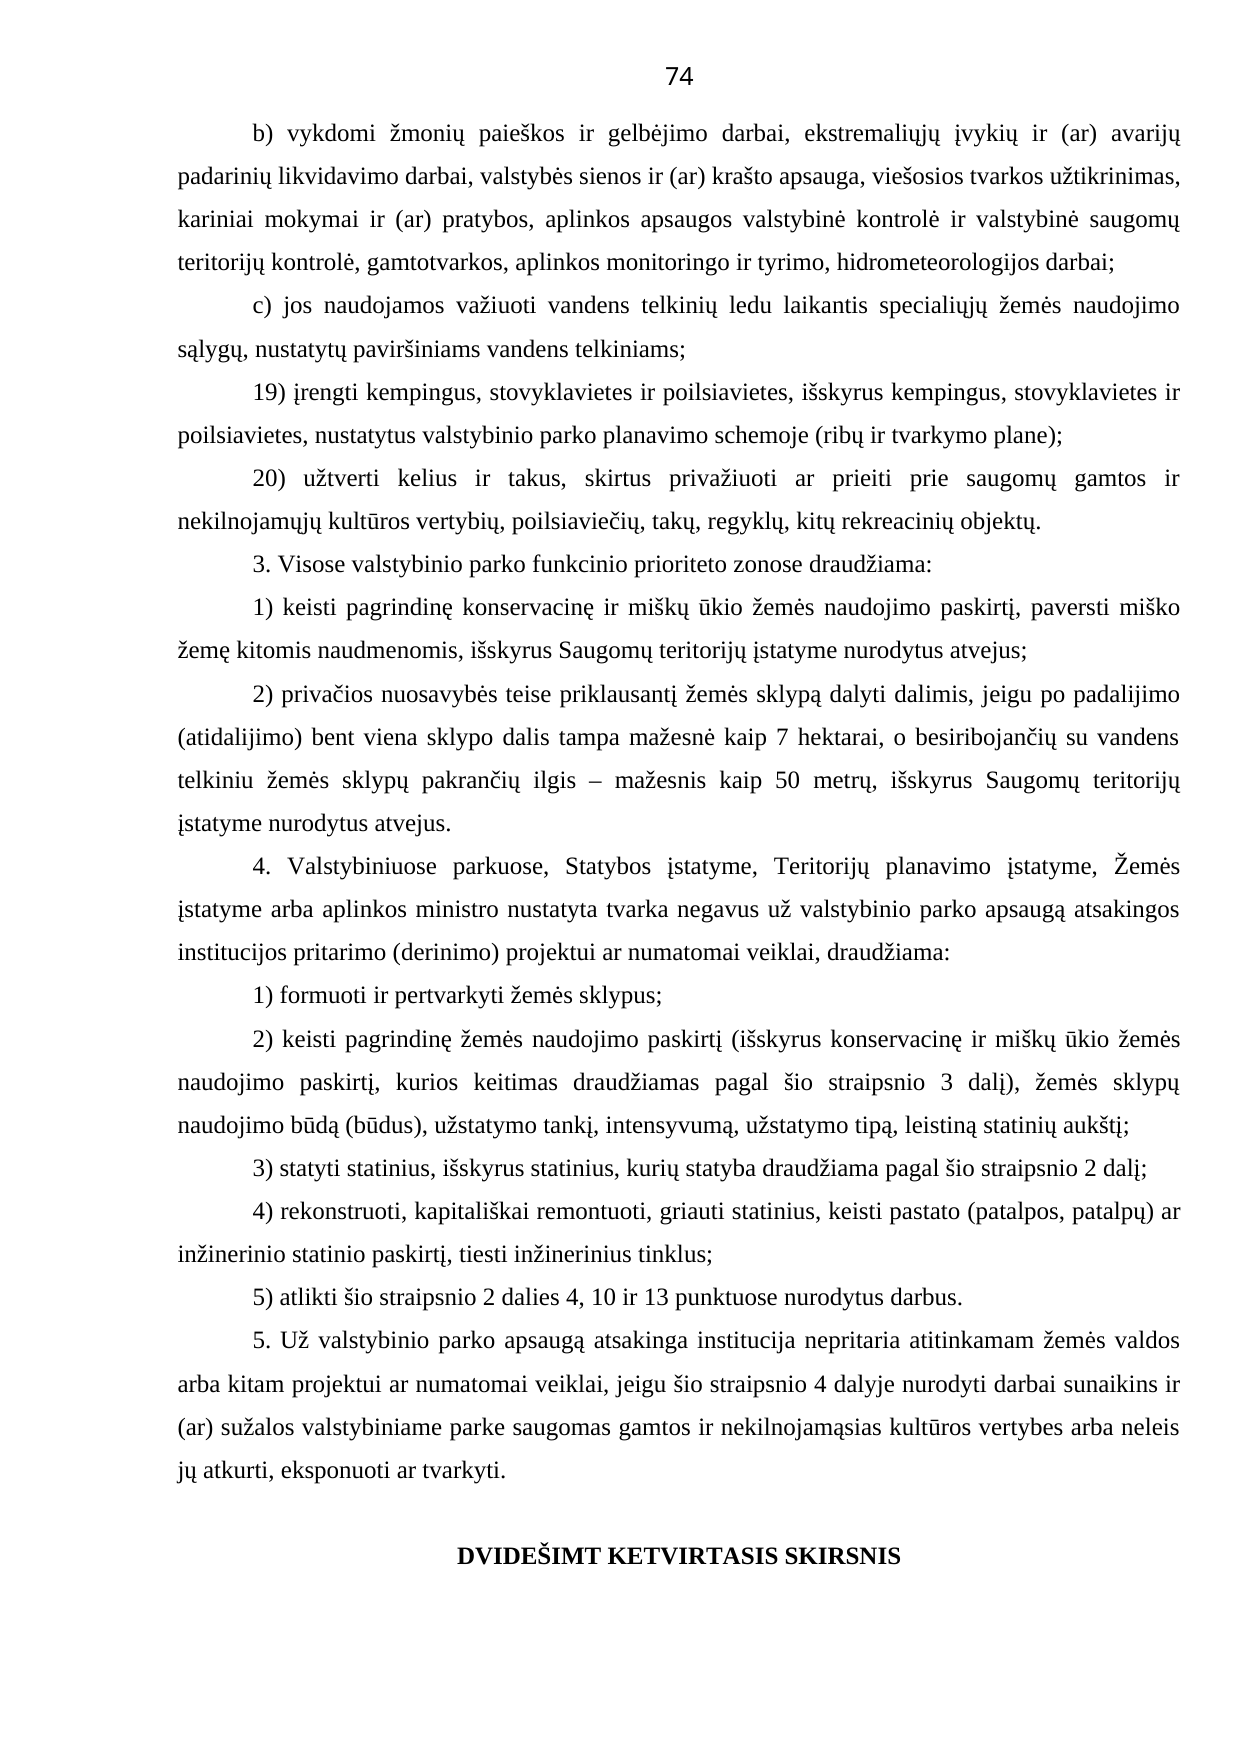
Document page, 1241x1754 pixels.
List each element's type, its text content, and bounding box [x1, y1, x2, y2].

text 2) keisti pagrindinę žemės naudojimo paskirtį (išskyrus konservacinę ir miškų ūkio žemės naudojimo paskirtį, kurios keitimas draudžiamas pagal šio straipsnio 3 dalį), žemės sklypų naudojimo būdą (būdus), užstatymo tankį, intensyvumą, užstatymo tipą, leistiną statinių aukštį; [177, 1024, 1181, 1139]
text DVIDEŠIMT KETVIRTASIS SKIRSNIS [177, 1541, 1181, 1570]
text c) jos naudojamos važiuoti vandens telkinių ledu laikantis specialiųjų žemės naudojimo sąlygų, nustatytų paviršiniams vandens telkiniams; [177, 291, 1181, 362]
text 4) rekonstruoti, kapitališkai remontuoti, griauti statinius, keisti pastato (patalpos, patalpų) ar inžinerinio statinio paskirtį, tiesti inžinerinius tinklus; [177, 1196, 1181, 1268]
text 1) formuoti ir pertvarkyti žemės sklypus; [177, 981, 1181, 1009]
text 5) atlikti šio straipsnio 2 dalies 4, 10 ir 13 punktuose nurodytus darbus. [177, 1282, 1181, 1311]
text b) vykdomi žmonių paieškos ir gelbėjimo darbai, ekstremaliųjų įvykių ir (ar) avarijų padarinių likvidavimo darbai, valstybės sienos ir (ar) krašto apsauga, viešosios tvarkos užtikrinimas, kariniai mokymai ir (ar) pratybos, aplinkos apsaugos valstybinė kontrolė ir valstybinė saugomų teritorijų kontrolė, gamtotvarkos, aplinkos monitoringo ir tyrimo, hidrometeorologijos darbai; [177, 118, 1181, 276]
text 2) privačios nuosavybės teise priklausantį žemės sklypą dalyti dalimis, jeigu po padalijimo (atidalijimo) bent viena sklypo dalis tampa mažesnė kaip 7 hektarai, o besiribojančių su vandens telkiniu žemės sklypų pakrančių ilgis – mažesnis kaip 50 metrų, išskyrus Saugomų teritorijų įstatyme nurodytus atvejus. [177, 679, 1181, 837]
text 1) keisti pagrindinę konservacinę ir miškų ūkio žemės naudojimo paskirtį, paversti miško žemę kitomis naudmenomis, išskyrus Saugomų teritorijų įstatyme nurodytus atvejus; [177, 592, 1181, 664]
text 3. Visose valstybinio parko funkcinio prioriteto zonose draudžiama: [177, 549, 1181, 578]
text 5. Už valstybinio parko apsaugą atsakinga institucija nepritaria atitinkamam žemės valdos arba kitam projektui ar numatomai veiklai, jeigu šio straipsnio 4 dalyje nurodyti darbai sunaikins ir (ar) sužalos valstybiniame parke saugomas gamtos ir nekilnojamąsias kultūros vertybes arba neleis jų atkurti, eksponuoti ar tvarkyti. [177, 1326, 1181, 1484]
text 3) statyti statinius, išskyrus statinius, kurių statyba draudžiama pagal šio straipsnio 2 dalį; [177, 1153, 1181, 1182]
text 4. Valstybiniuose parkuose, Statybos įstatyme, Teritorijų planavimo įstatyme, Žemės įstatyme arba aplinkos ministro nustatyta tvarka negavus už valstybinio parko apsaugą atsakingos institucijos pritarimo (derinimo) projektui ar numatomai veiklai, draudžiama: [177, 851, 1181, 966]
text 19) įrengti kempingus, stovyklavietes ir poilsiavietes, išskyrus kempingus, stovyklavietes ir poilsiavietes, nustatytus valstybinio parko planavimo schemoje (ribų ir tvarkymo plane); [177, 377, 1181, 449]
text 20) užtverti kelius ir takus, skirtus privažiuoti ar prieiti prie saugomų gamtos ir nekilnojamųjų kultūros vertybių, poilsiaviečių, takų, regyklų, kitų rekreacinių objektų. [177, 463, 1181, 535]
